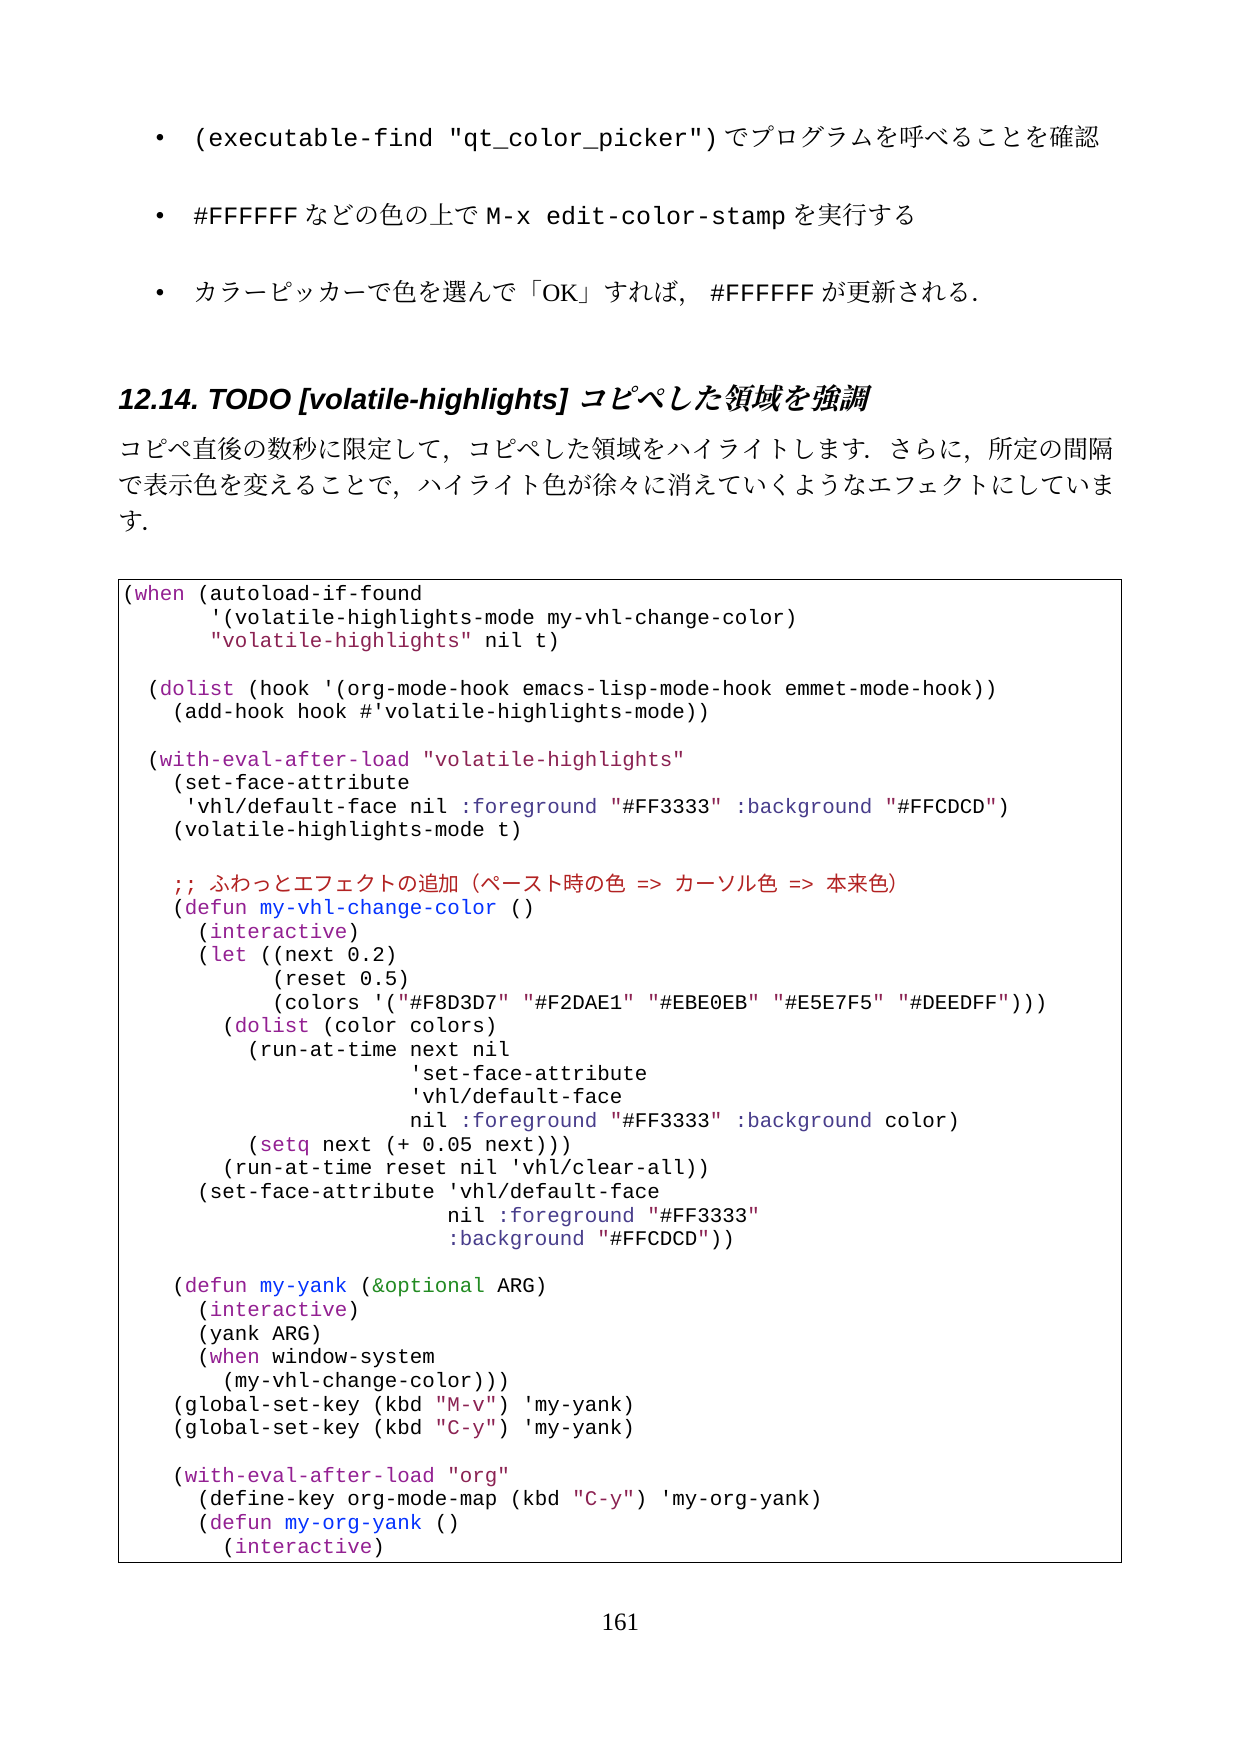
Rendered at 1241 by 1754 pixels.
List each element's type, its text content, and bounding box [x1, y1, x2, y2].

text (global-set-key (kbd "C-y") 'my-yank) [119, 1413, 1121, 1437]
text (global-set-key (kbd "M-v") 'my-yank) [119, 1390, 1121, 1413]
subtitle TODO [volatile-highlights] コピペした領域を強調 [118, 376, 1122, 417]
text (add-hook hook #'volatile-highlights-mode)) [119, 697, 1121, 721]
text nil :foreground "#FF3333" [119, 1201, 1121, 1224]
text (yank ARG) [119, 1319, 1121, 1342]
text (defun my-vhl-change-color () [119, 893, 1121, 917]
text (defun my-org-yank () [119, 1508, 1121, 1532]
text (defun my-yank (&optional ARG) [119, 1272, 1121, 1295]
text (set-face-attribute [119, 768, 1121, 792]
text (with-eval-after-load "volatile-highlights" [119, 744, 1121, 768]
text (define-key org-mode-map (kbd "C-y") 'my-org-yank) [119, 1484, 1121, 1508]
text 'set-face-attribute [119, 1059, 1121, 1082]
text (dolist (color colors) [119, 1011, 1121, 1035]
text '(volatile-highlights-mode my-vhl-change-color) [119, 603, 1121, 626]
text (setq next (+ 0.05 next))) [119, 1130, 1121, 1153]
text :background "#FFCDCD")) [119, 1224, 1121, 1248]
text (when (autoload-if-found [119, 580, 1121, 603]
list (executable-find "qt_color_picker") でプログラムを呼べることを確認 [156, 118, 1122, 183]
text (my-vhl-change-color))) [119, 1366, 1121, 1390]
text コピペ直後の数秒に限定して，コピペした領域をハイライトします．さらに，所定の間隔で表示色を変えることで，ハイライト色が徐々に消えていくようなエフェクトにしています． [118, 430, 1122, 567]
text (when window-system [119, 1342, 1121, 1366]
text "volatile-highlights" nil t) [119, 626, 1121, 650]
text (colors '("#F8D3D7" "#F2DAE1" "#EBE0EB" "#E5E7F5" "#DEEDFF"))) [119, 988, 1121, 1011]
text ;; ふわっとエフェクトの追加（ペースト時の色 => カーソル色 => 本来色） [119, 863, 1121, 893]
text (let ((next 0.2) [119, 941, 1121, 964]
text 'vhl/default-face nil :foreground "#FF3333" :background "#FFCDCD") [119, 792, 1121, 816]
text (volatile-highlights-mode t) [119, 816, 1121, 839]
text (set-face-attribute 'vhl/default-face [119, 1177, 1121, 1201]
text nil :foreground "#FF3333" :background color) [119, 1106, 1121, 1130]
text (dolist (hook '(org-mode-hook emacs-lisp-mode-hook emmet-mode-hook)) [119, 674, 1121, 697]
text (run-at-time reset nil 'vhl/clear-all)) [119, 1153, 1121, 1177]
list #FFFFFF などの色の上で M-x edit-color-stamp を実行する [156, 196, 1122, 261]
text (interactive) [119, 1295, 1121, 1319]
list カラーピッカーで色を選んで「OK」すれば， #FFFFFF が更新される． [156, 273, 1122, 338]
text (with-eval-after-load "org" [119, 1461, 1121, 1484]
text (reset 0.5) [119, 964, 1121, 988]
text (interactive) [119, 917, 1121, 941]
text 'vhl/default-face [119, 1082, 1121, 1106]
text (run-at-time next nil [119, 1035, 1121, 1059]
text (interactive) [119, 1532, 1121, 1562]
